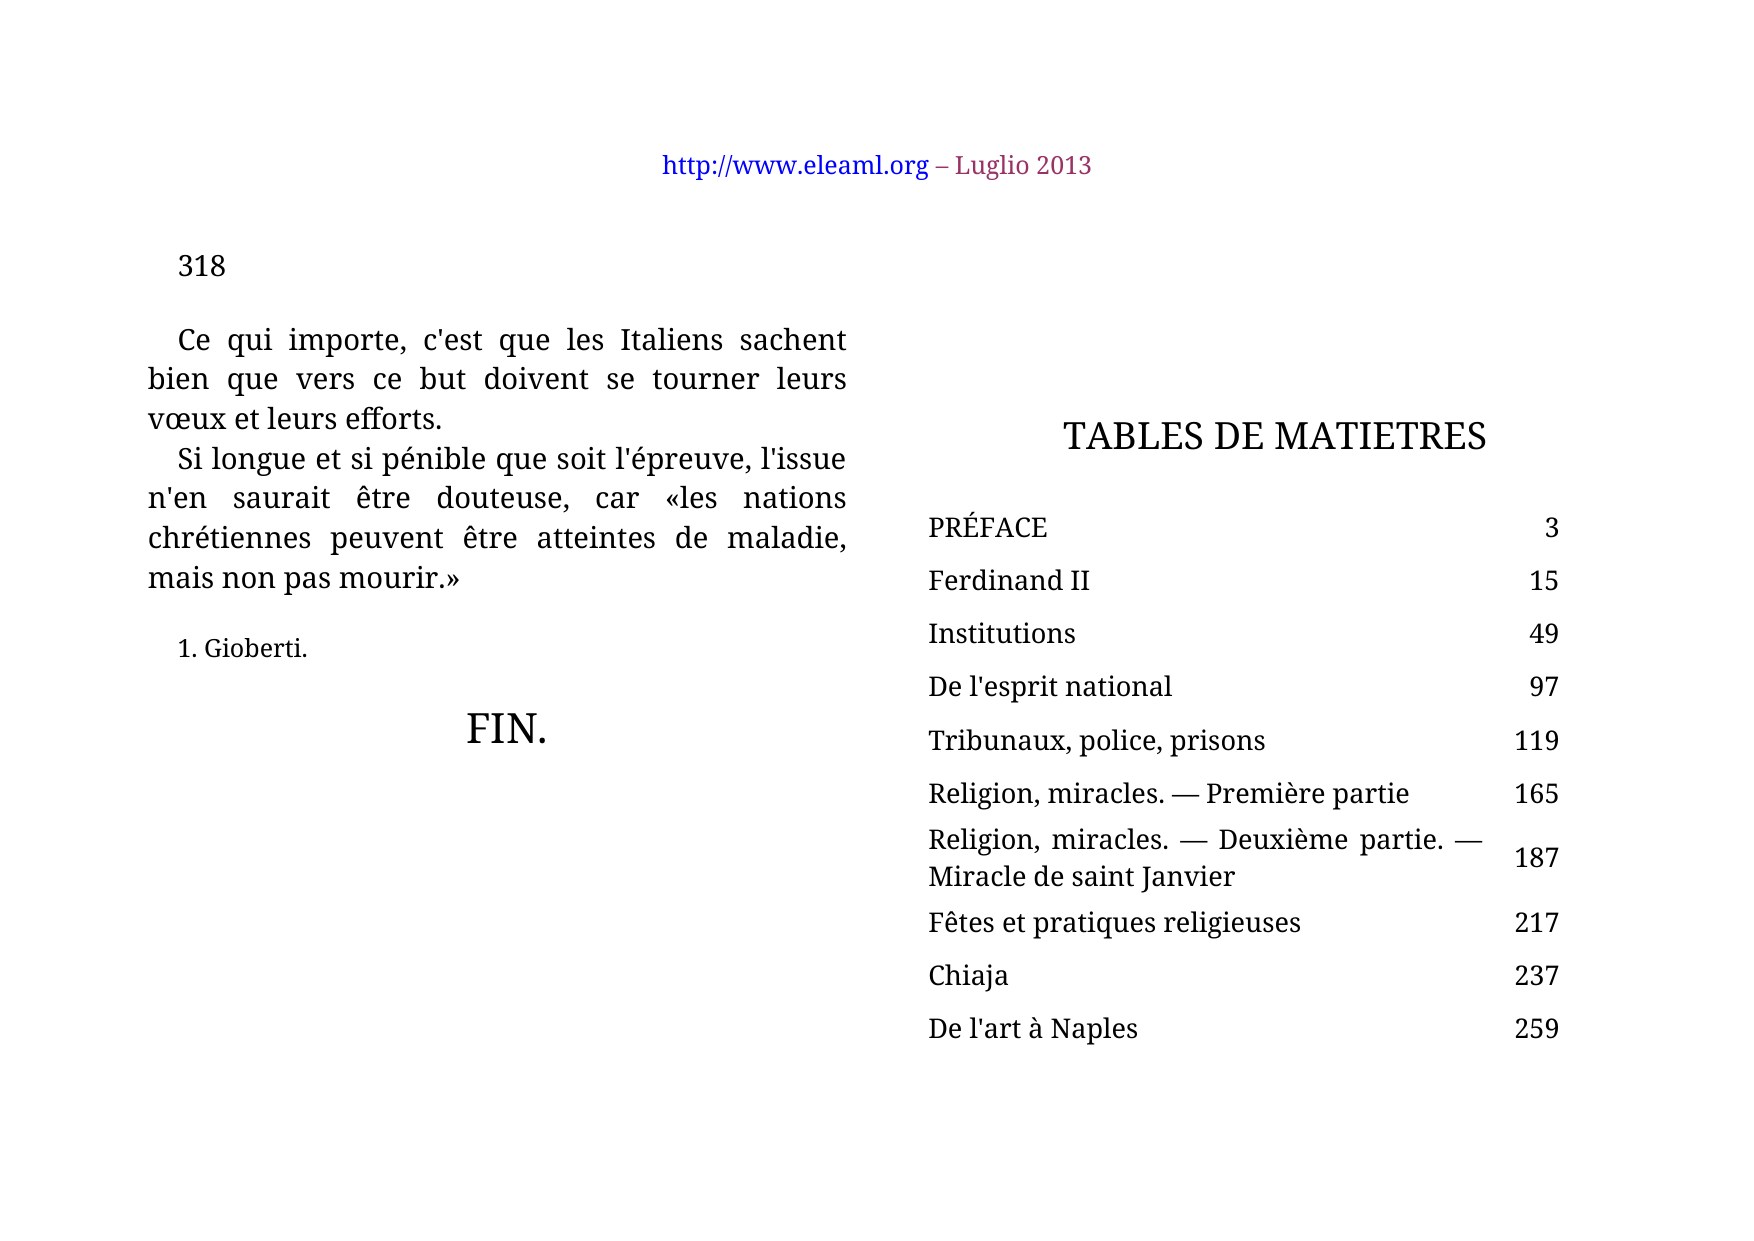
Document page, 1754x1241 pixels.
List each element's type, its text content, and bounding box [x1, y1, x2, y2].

text 318 [148, 245, 847, 285]
table_cell 97 [1483, 660, 1559, 713]
table_cell 119 [1483, 713, 1559, 766]
table_cell Ferdinand II [928, 554, 1483, 607]
table_cell 165 [1483, 766, 1559, 819]
table_cell 259 [1483, 1002, 1559, 1055]
table_cell De l'esprit national [928, 660, 1483, 713]
table_cell 15 [1483, 554, 1559, 607]
text 1. Gioberti. [148, 631, 847, 665]
table_header 3 [1483, 500, 1559, 553]
text FIN. [148, 699, 847, 756]
table_cell Religion, miracles. — Première partie [928, 766, 1483, 819]
table_cell Institutions [928, 607, 1483, 660]
table_cell Fêtes et pratiques religieuses [928, 896, 1483, 949]
table_cell 49 [1483, 607, 1559, 660]
table_cell 217 [1483, 896, 1559, 949]
table_cell Chiaja [928, 949, 1483, 1002]
text Ce qui importe, c'est que les Italiens sachent bien que vers ce but doivent se tourner leurs vœux et leurs efforts. [148, 319, 847, 438]
table_cell 237 [1483, 949, 1559, 1002]
table_cell De l'art à Naples [928, 1002, 1483, 1055]
table_cell 187 [1483, 819, 1559, 896]
text TABLES DE MATIETRES [906, 409, 1606, 461]
table_cell Tribunaux, police, prisons [928, 713, 1483, 766]
table_cell Religion, miracles. — Deuxième partie. —Miracle de saint Janvier [928, 819, 1483, 896]
table_header PRÉFACE [928, 500, 1483, 553]
text Si longue et si pénible que soit l'épreuve, l'issue n'en saurait être douteuse, car «les nations chrétiennes peuvent être atteintes de maladie, mais non pas mourir.» [148, 438, 847, 597]
